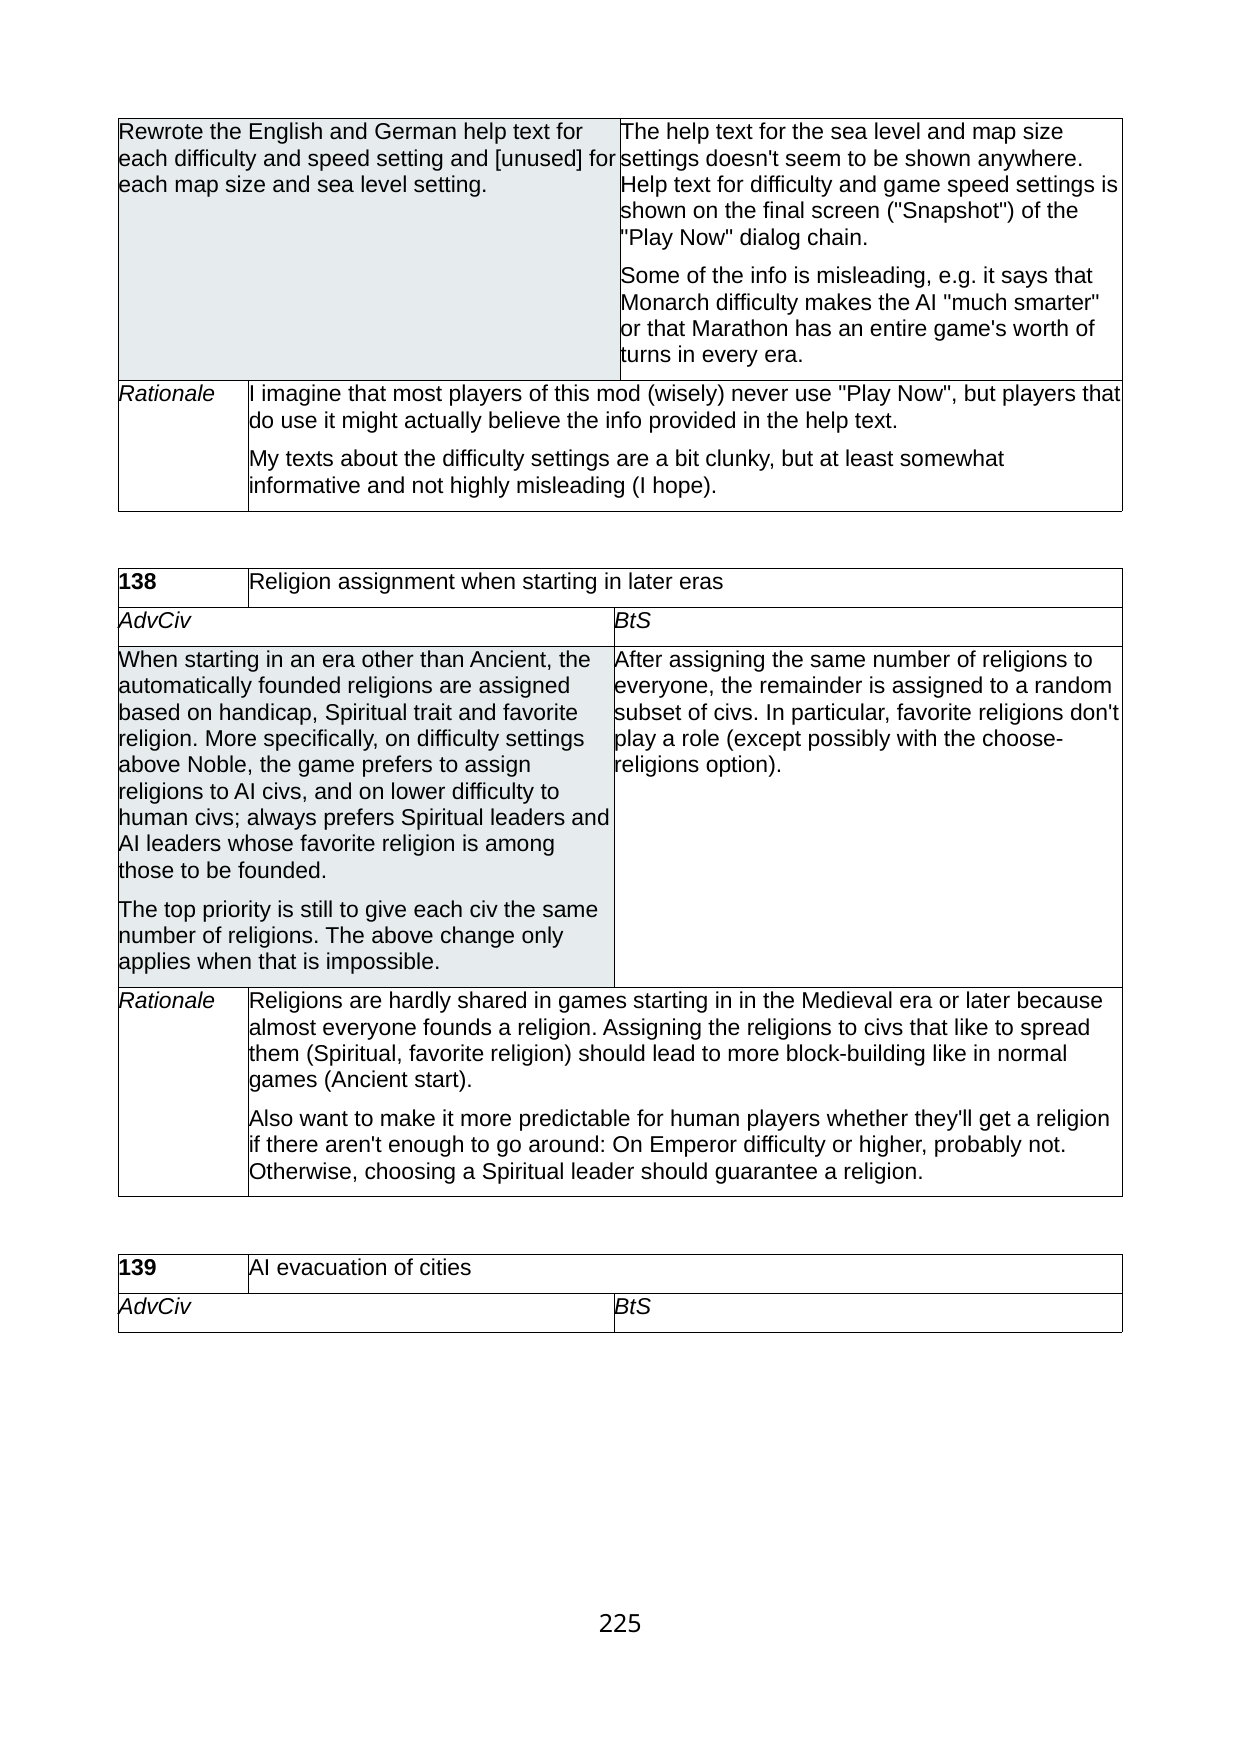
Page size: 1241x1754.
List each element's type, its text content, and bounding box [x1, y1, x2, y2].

table_cell Rationale [119, 381, 248, 511]
table_cell BtS [615, 608, 1122, 646]
table_cell I imagine that most players of this mod (wisely) never use "Play Now", but players that do use it might actually believe the info provided in the help text. My texts about the difficulty settings are a bit clunky, but at least somewhat informative and not highly misleading (I hope). [249, 381, 1122, 511]
table_cell BtS [615, 1294, 1122, 1332]
table_cell Rewrote the English and German help text for each difficulty and speed setting and [unused] for each map size and sea level setting. [119, 119, 620, 380]
table_header 138 [119, 569, 248, 607]
table_cell AdvCiv [119, 608, 614, 646]
table_cell Religions are hardly shared in games starting in in the Medieval era or later because almost everyone founds a religion. Assigning the religions to civs that like to spread them (Spiritual, favorite religion) should lead to more block-building like in normal games (Ancient start). Also want to make it more predictable for human players whether they'll get a religion if there aren't enough to go around: On Emperor difficulty or higher, probably not. Otherwise, choosing a Spiritual leader should guarantee a religion. [249, 988, 1122, 1196]
table_cell After assigning the same number of religions to everyone, the remainder is assigned to a random subset of civs. In particular, favorite religions don't play a role (except possibly with the choose-religions option). [615, 647, 1122, 987]
table_header Religion assignment when starting in later eras [249, 569, 1122, 607]
table_cell Rationale [119, 988, 248, 1196]
table_cell AdvCiv [119, 1294, 614, 1332]
table_header AI evacuation of cities [249, 1255, 1122, 1293]
table_cell The help text for the sea level and map size settings doesn't seem to be shown anywhere. Help text for difficulty and game speed settings is shown on the final screen ("Snapshot") of the "Play Now" dialog chain. Some of the info is misleading, e.g. it says that Monarch difficulty makes the AI "much smarter" or that Marathon has an entire game's worth of turns in every era. [621, 119, 1122, 380]
table_cell When starting in an era other than Ancient, the automatically founded religions are assigned based on handicap, Spiritual trait and favorite religion. More specifically, on difficulty settings above Noble, the game prefers to assign religions to AI civs, and on lower difficulty to human civs; always prefers Spiritual leaders and AI leaders whose favorite religion is among those to be founded. The top priority is still to give each civ the same number of religions. The above change only applies when that is impossible. [119, 647, 614, 987]
table_header 139 [119, 1255, 248, 1293]
